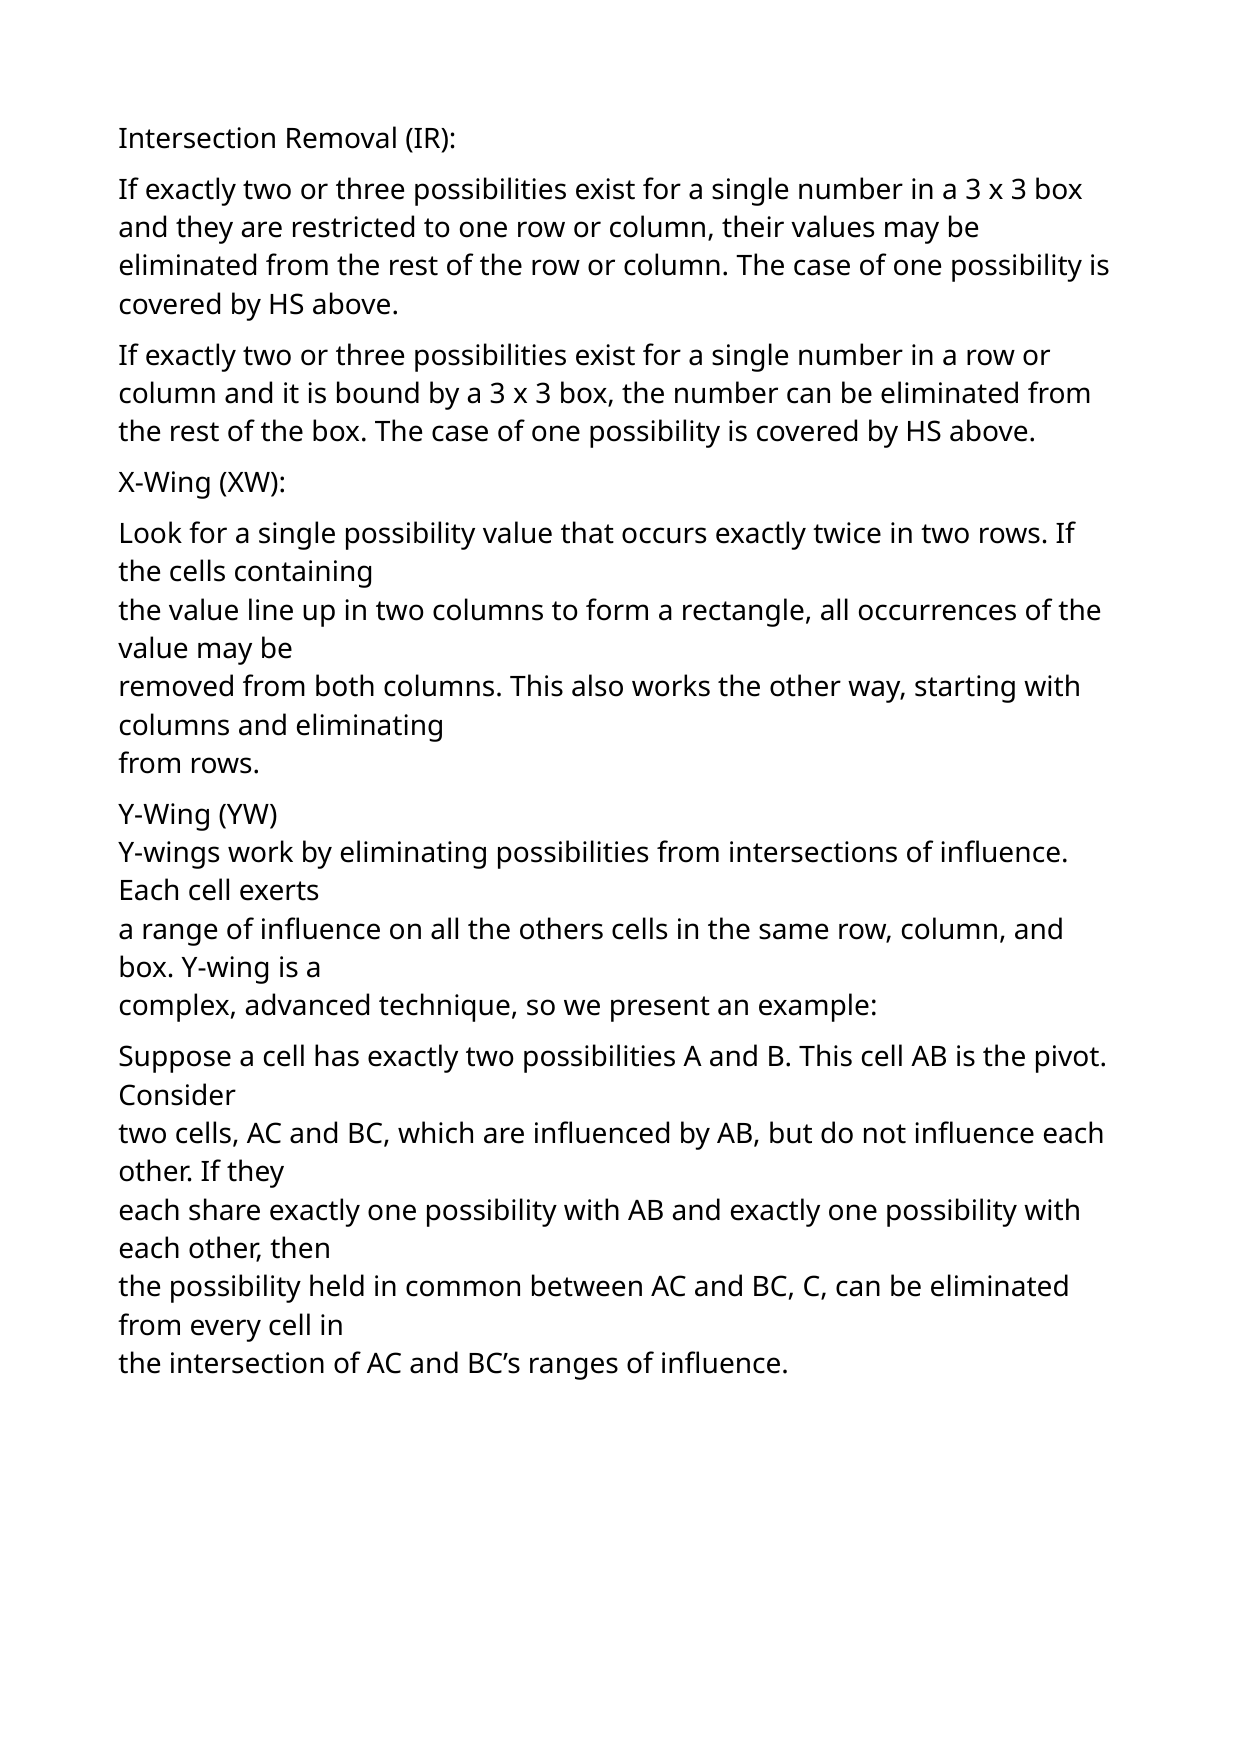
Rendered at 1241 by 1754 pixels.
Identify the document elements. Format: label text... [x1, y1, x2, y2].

text If exactly two or three possibilities exist for a single number in a row or column and it is bound by a 3 x 3 box, the number can be eliminated from the rest of the box. The case of one possibility is covered by HS above. [118, 335, 1122, 450]
text X-Wing (XW): [118, 462, 1122, 501]
text Y-Wing (YW) Y-wings work by eliminating possibilities from intersections of influence. Each cell exerts a range of influence on all the others cells in the same row, column, and box. Y-wing is a complex, advanced technique, so we present an example: [118, 794, 1122, 1024]
text If exactly two or three possibilities exist for a single number in a 3 x 3 box and they are restricted to one row or column, their values may be eliminated from the rest of the row or column. The case of one possibility is covered by HS above. [118, 169, 1122, 322]
text Look for a single possibility value that occurs exactly twice in two rows. If the cells containing the value line up in two columns to form a rectangle, all occurrences of the value may be removed from both columns. This also works the other way, starting with columns and eliminating from rows. [118, 513, 1122, 781]
text Intersection Removal (IR): [118, 118, 1122, 156]
text Suppose a cell has exactly two possibilities A and B. This cell AB is the pivot. Consider two cells, AC and BC, which are influenced by AB, but do not influence each other. If they each share exactly one possibility with AB and exactly one possibility with each other, then the possibility held in common between AC and BC, C, can be eliminated from every cell in the intersection of AC and BC’s ranges of influence. [118, 1036, 1122, 1381]
